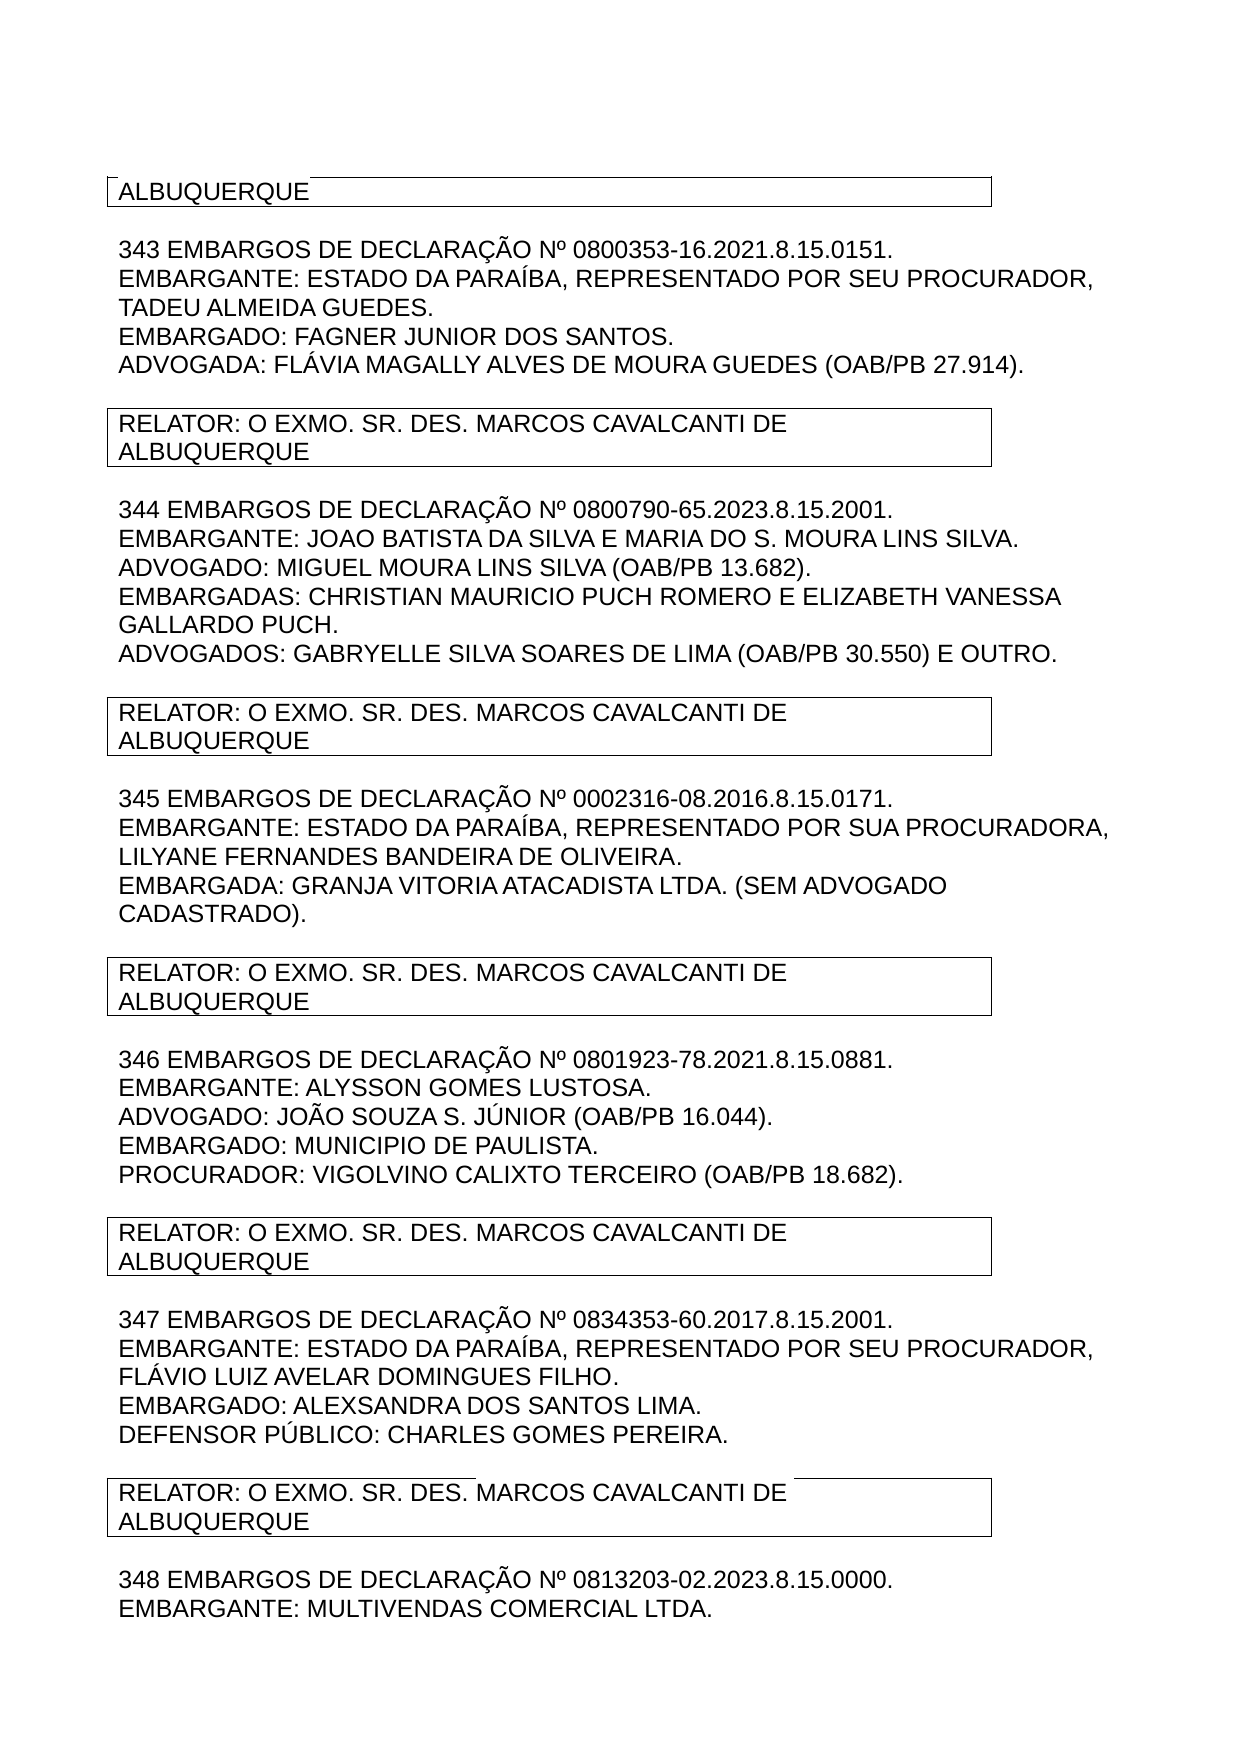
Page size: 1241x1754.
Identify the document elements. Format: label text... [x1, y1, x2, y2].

table_header RELATOR: O EXMO. SR. DES. MARCOS CAVALCANTI DE ALBUQUERQUE [108, 1218, 991, 1275]
text 347 EMBARGOS DE DECLARAÇÃO Nº 0834353-60.2017.8.15.2001. [118, 1305, 1122, 1334]
table_header RELATOR: O EXMO. SR. DES. MARCOS CAVALCANTI DE ALBUQUERQUE [108, 958, 991, 1015]
text EMBARGADO: ALEXSANDRA DOS SANTOS LIMA. [118, 1391, 1122, 1420]
text PROCURADOR: VIGOLVINO CALIXTO TERCEIRO (OAB/PB 18.682). [118, 1160, 1122, 1188]
text EMBARGADO: MUNICIPIO DE PAULISTA. [118, 1131, 1122, 1160]
text EMBARGADAS: CHRISTIAN MAURICIO PUCH ROMERO E ELIZABETH VANESSA GALLARDO PUCH. [118, 582, 1122, 639]
text 345 EMBARGOS DE DECLARAÇÃO Nº 0002316-08.2016.8.15.0171. [118, 784, 1122, 813]
text EMBARGANTE: ESTADO DA PARAÍBA, REPRESENTADO POR SEU PROCURADOR, TADEU ALMEIDA GUEDES. [118, 264, 1122, 322]
text ADVOGADOS: GABRYELLE SILVA SOARES DE LIMA (OAB/PB 30.550) E OUTRO. [118, 639, 1122, 668]
text EMBARGANTE: MULTIVENDAS COMERCIAL LTDA. [118, 1594, 1122, 1623]
table_header RELATOR: O EXMO. SR. DES. MARCOS CAVALCANTI DE ALBUQUERQUE [108, 1479, 991, 1536]
table_header ALBUQUERQUE [108, 178, 991, 206]
text EMBARGANTE: ESTADO DA PARAÍBA, REPRESENTADO POR SUA PROCURADORA, LILYANE FERNANDES BANDEIRA DE OLIVEIRA. [118, 813, 1122, 871]
text ADVOGADA: FLÁVIA MAGALLY ALVES DE MOURA GUEDES (OAB/PB 27.914). [118, 350, 1122, 379]
text ADVOGADO: MIGUEL MOURA LINS SILVA (OAB/PB 13.682). [118, 553, 1122, 582]
text 343 EMBARGOS DE DECLARAÇÃO Nº 0800353-16.2021.8.15.0151. [118, 235, 1122, 264]
text 348 EMBARGOS DE DECLARAÇÃO Nº 0813203-02.2023.8.15.0000. [118, 1565, 1122, 1594]
text DEFENSOR PÚBLICO: CHARLES GOMES PEREIRA. [118, 1420, 1122, 1449]
text EMBARGADA: GRANJA VITORIA ATACADISTA LTDA. (SEM ADVOGADO CADASTRADO). [118, 871, 1122, 928]
text EMBARGANTE: ESTADO DA PARAÍBA, REPRESENTADO POR SEU PROCURADOR, FLÁVIO LUIZ AVELAR DOMINGUES FILHO. [118, 1334, 1122, 1391]
text EMBARGADO: FAGNER JUNIOR DOS SANTOS. [118, 322, 1122, 350]
text 346 EMBARGOS DE DECLARAÇÃO Nº 0801923-78.2021.8.15.0881. [118, 1045, 1122, 1073]
table_header RELATOR: O EXMO. SR. DES. MARCOS CAVALCANTI DE ALBUQUERQUE [108, 409, 991, 466]
text ADVOGADO: JOÃO SOUZA S. JÚNIOR (OAB/PB 16.044). [118, 1102, 1122, 1131]
text EMBARGANTE: ALYSSON GOMES LUSTOSA. [118, 1073, 1122, 1102]
text EMBARGANTE: JOAO BATISTA DA SILVA E MARIA DO S. MOURA LINS SILVA. [118, 524, 1122, 553]
text 344 EMBARGOS DE DECLARAÇÃO Nº 0800790-65.2023.8.15.2001. [118, 496, 1122, 524]
table_header RELATOR: O EXMO. SR. DES. MARCOS CAVALCANTI DE ALBUQUERQUE [108, 698, 991, 755]
